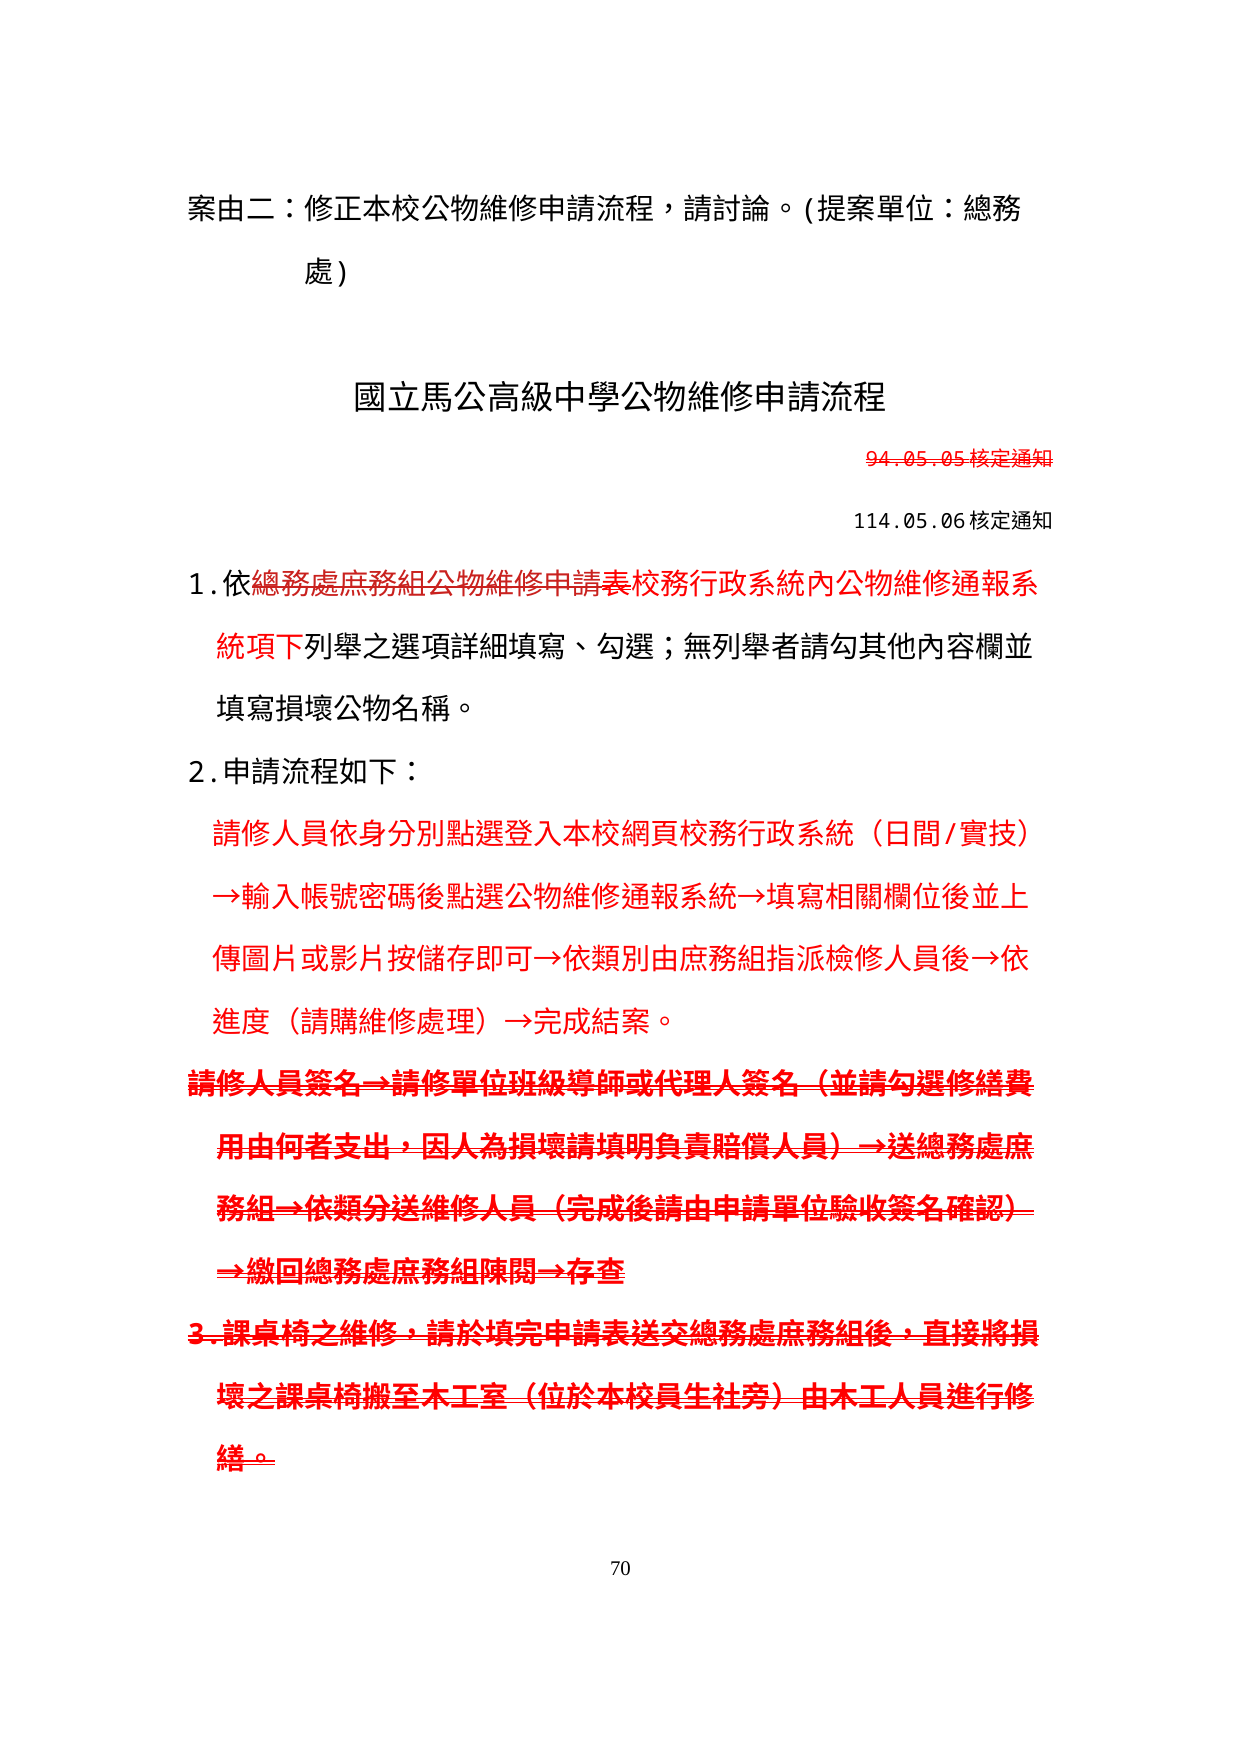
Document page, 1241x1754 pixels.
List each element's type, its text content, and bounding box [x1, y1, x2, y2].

text 案由二：修正本校公物維修申請流程，請討論。(提案單位：總務處) [187, 165, 1053, 290]
text 請修人員依身分別點選登入本校網頁校務行政系統（日間/實技）→輸入帳號密碼後點選公物維修通報系統→填寫相關欄位後並上傳圖片或影片按儲存即可→依類別由庶務組指派檢修人員後→依進度（請購維修處理）→完成結案。 [212, 790, 1053, 1040]
text 1.依總務處庶務組公物維修申請表校務行政系統內公物維修通報系 統項下列舉之選項詳細填寫、勾選；無列舉者請勾其他內容欄並填寫損壞公物名稱。 [187, 540, 1053, 728]
text 94.05.05核定通知 [187, 415, 1053, 478]
text 2.申請流程如下： [187, 728, 1053, 790]
text 國立馬公高級中學公物維修申請流程 [187, 353, 1053, 415]
text 請修人員簽名→請修單位班級導師或代理人簽名（並請勾選修繕費用由何者支出，因人為損壞請填明負責賠償人員）→送總務處庶務組→依類分送維修人員（完成後請由申請單位驗收簽名確認）→繳回總務處庶務組陳閱→存查 [187, 1040, 1053, 1290]
text 114.05.06核定通知 [187, 478, 1053, 540]
text 3.課桌椅之維修，請於填完申請表送交總務處庶務組後，直接將損壞之課桌椅搬至木工室（位於本校員生社旁）由木工人員進行修繕。 [187, 1290, 1053, 1478]
